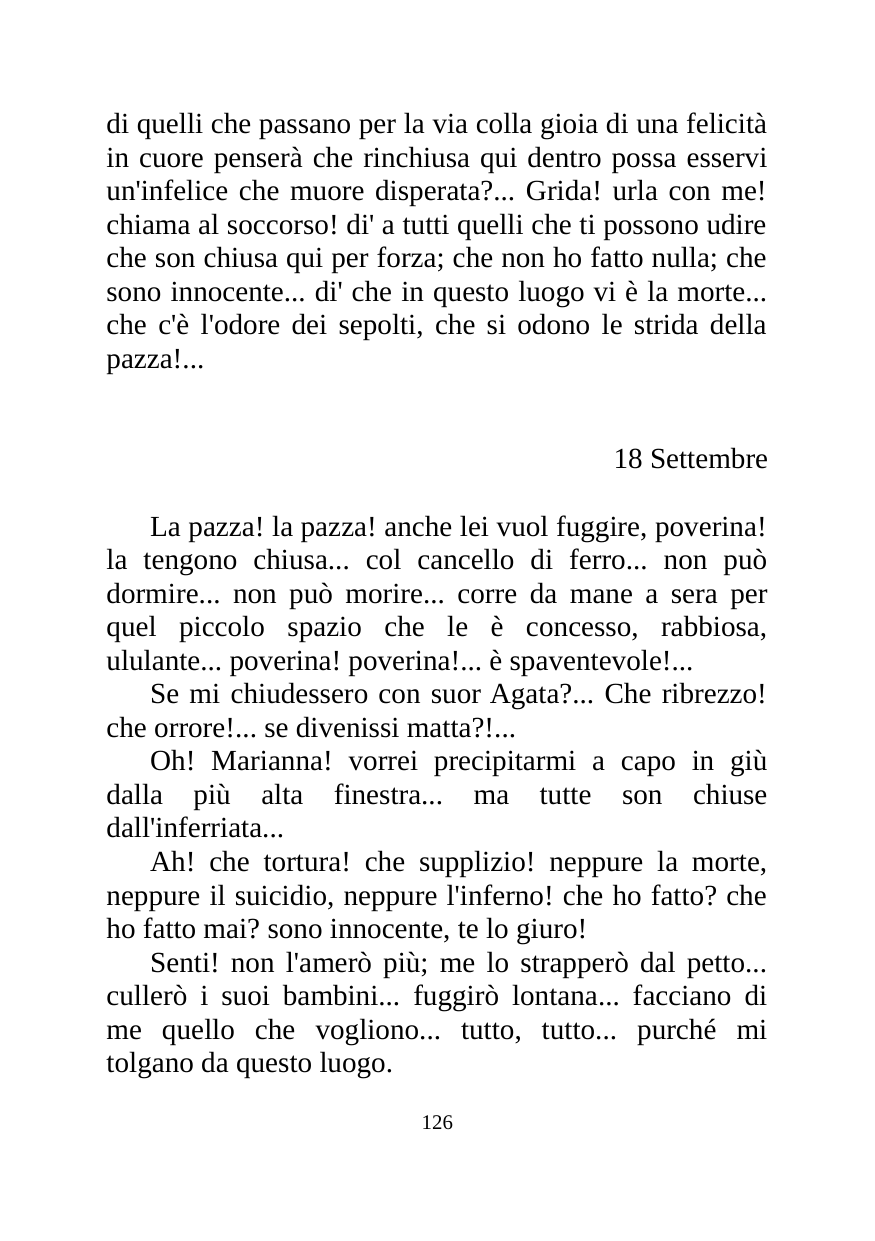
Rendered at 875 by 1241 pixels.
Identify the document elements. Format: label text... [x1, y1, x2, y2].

text Se mi chiudessero con suor Agata?... Che ribrezzo! che orrore!... se divenissi matta?!... [106, 676, 768, 743]
text di quelli che passano per la via colla gioia di una felicità in cuore penserà che rinchiusa qui dentro possa esservi un'infelice che muore disperata?... Grida! urla con me! chiama al soccorso! di' a tutti quelli che ti possono udire che son chiusa qui per forza; che non ho fatto nulla; che sono innocente... di' che in questo luogo vi è la morte... che c'è l'odore dei sepolti, che si odono le strida della pazza!... [106, 106, 768, 374]
text Oh! Marianna! vorrei precipitarmi a capo in giù dalla più alta finestra... ma tutte son chiuse dall'inferriata... [106, 743, 768, 844]
text La pazza! la pazza! anche lei vuol fuggire, poverina! la tengono chiusa... col cancello di ferro... non può dormire... non può morire... corre da mane a sera per quel piccolo spazio che le è concesso, rabbiosa, ululante... poverina! poverina!... è spaventevole!... [106, 509, 768, 676]
text Senti! non l'amerò più; me lo strapperò dal petto... cullerò i suoi bambini... fuggirò lontana... facciano di me quello che vogliono... tutto, tutto... purché mi tolgano da questo luogo. [106, 945, 768, 1079]
text 18 Settembre [106, 442, 768, 475]
text Ah! che tortura! che supplizio! neppure la morte, neppure il suicidio, neppure l'inferno! che ho fatto? che ho fatto mai? sono innocente, te lo giuro! [106, 844, 768, 945]
